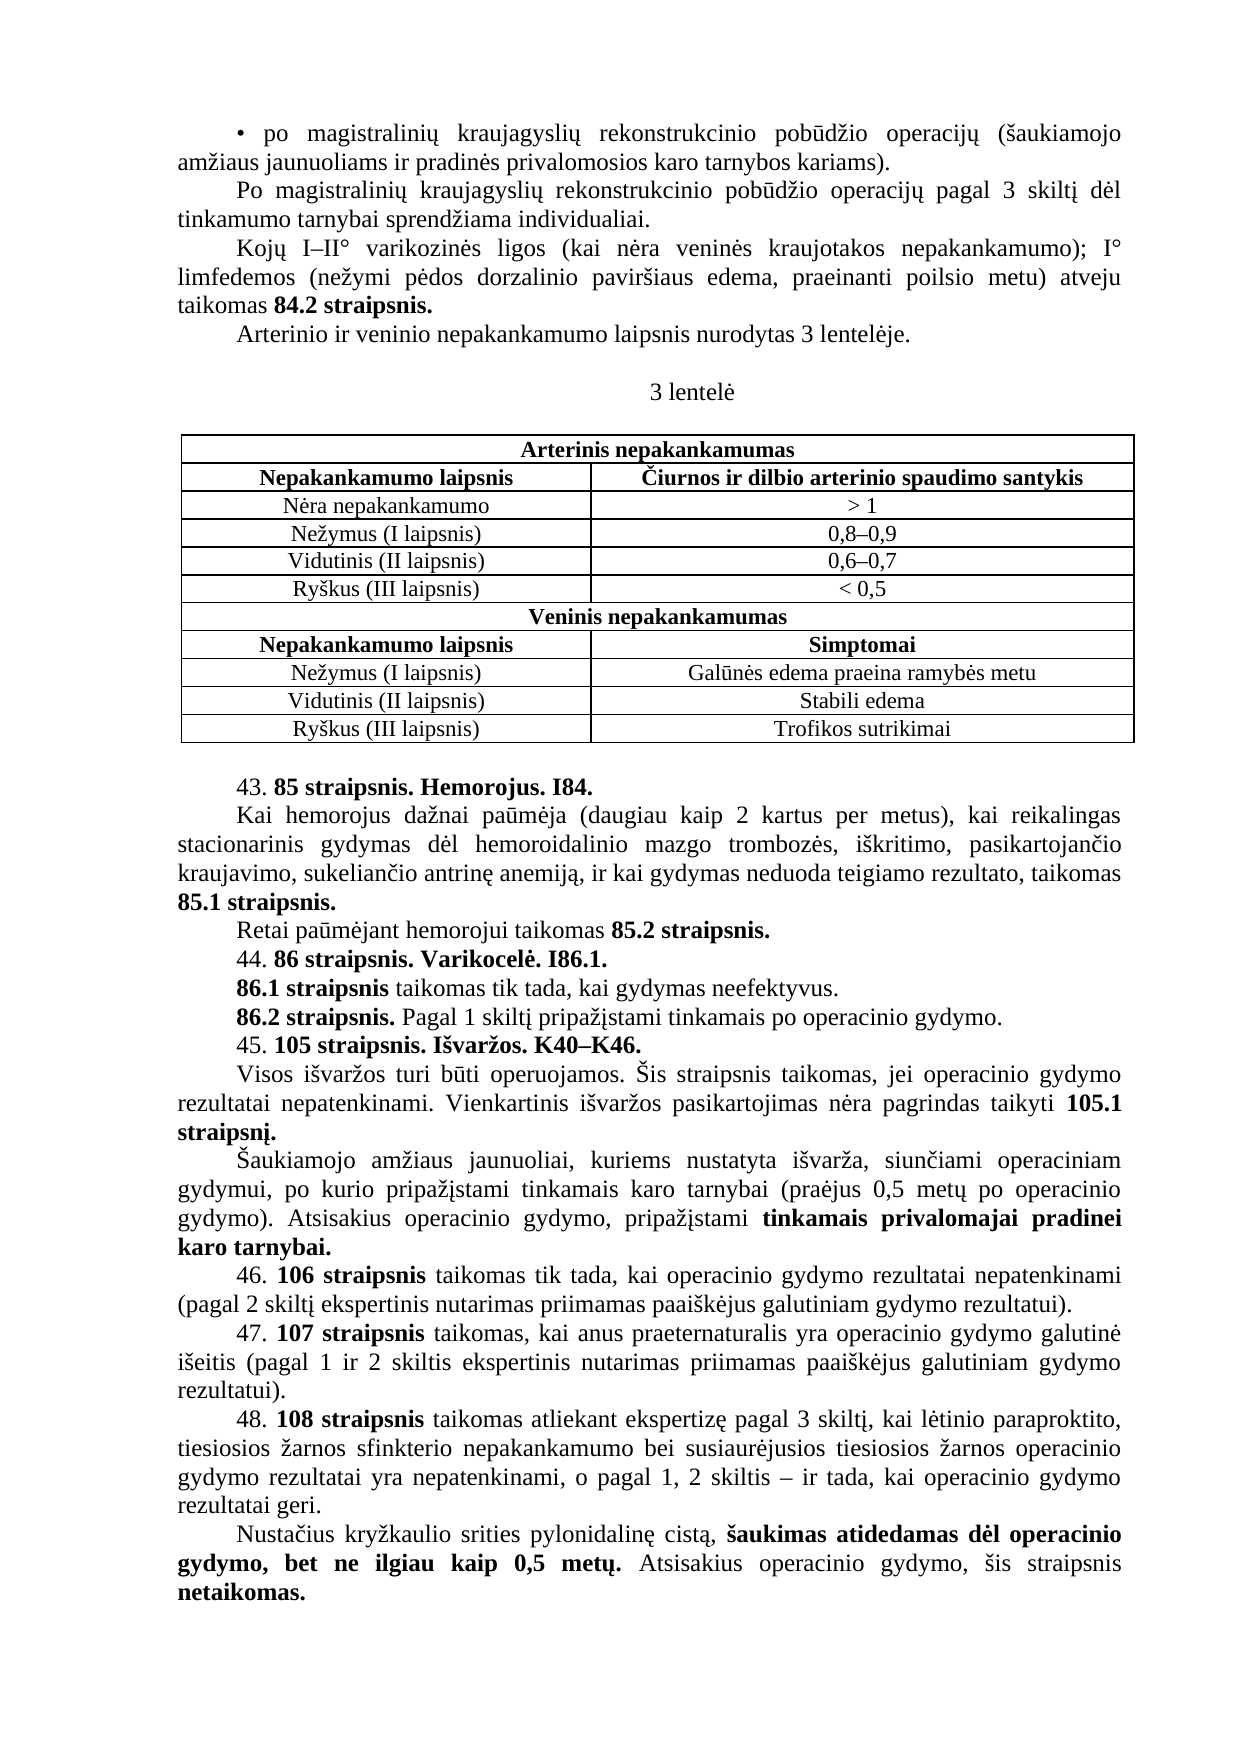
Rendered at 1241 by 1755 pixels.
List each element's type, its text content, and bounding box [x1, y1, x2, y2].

table_cell Veninis nepakankamumas [182, 603, 1133, 630]
table_cell Ryškus (III laipsnis) [182, 715, 590, 741]
table_cell Nežymus (I laipsnis) [182, 659, 590, 686]
table_cell < 0,5 [592, 576, 1133, 602]
table_cell Nėra nepakankamumo [182, 492, 590, 518]
text 86.1 straipsnis taikomas tik tada, kai gydymas neefektyvus. [177, 973, 1122, 1002]
text Visos išvaržos turi būti operuojamos. Šis straipsnis taikomas, jei operacinio gydymo rezultatai nepatenkinami. Vienkartinis išvaržos pasikartojimas nėra pagrindas taikyti 105.1 straipsnį. [177, 1059, 1122, 1146]
text Kojų I–II° varikozinės ligos (kai nėra veninės kraujotakos nepakankamumo); I° limfedemos (nežymi pėdos dorzalinio paviršiaus edema, praeinanti poilsio metu) atveju taikomas 84.2 straipsnis. [177, 233, 1122, 319]
text 48. 108 straipsnis taikomas atliekant ekspertizę pagal 3 skiltį, kai lėtinio paraproktito, tiesiosios žarnos sfinkterio nepakankamumo bei susiaurėjusios tiesiosios žarnos operacinio gydymo rezultatai yra nepatenkinami, o pagal 1, 2 skiltis – ir tada, kai operacinio gydymo rezultatai geri. [177, 1404, 1122, 1519]
text 3 lentelė [649, 377, 1122, 406]
text Retai paūmėjant hemorojui taikomas 85.2 straipsnis. [177, 916, 1122, 944]
text Nustačius kryžkaulio srities pylonidalinę cistą, šaukimas atidedamas dėl operacinio gydymo, bet ne ilgiau kaip 0,5 metų. Atsisakius operacinio gydymo, šis straipsnis netaikomas. [177, 1519, 1122, 1606]
table_cell Nepakankamumo laipsnis [182, 631, 590, 658]
table_cell Simptomai [592, 631, 1133, 658]
table_cell Nepakankamumo laipsnis [182, 464, 590, 490]
text • po magistralinių kraujagyslių rekonstrukcinio pobūdžio operacijų (šaukiamojo amžiaus jaunuoliams ir pradinės privalomosios karo tarnybos kariams). [177, 118, 1122, 176]
text 46. 106 straipsnis taikomas tik tada, kai operacinio gydymo rezultatai nepatenkinami (pagal 2 skiltį ekspertinis nutarimas priimamas paaiškėjus galutiniam gydymo rezultatui). [177, 1261, 1122, 1318]
table_cell Nežymus (I laipsnis) [182, 520, 590, 546]
table_cell Galūnės edema praeina ramybės metu [592, 659, 1133, 686]
text 43. 85 straipsnis. Hemorojus. I84. [177, 772, 1122, 801]
text 86.2 straipsnis. Pagal 1 skiltį pripažįstami tinkamais po operacinio gydymo. [177, 1002, 1122, 1031]
text Arterinio ir veninio nepakankamumo laipsnis nurodytas 3 lentelėje. [177, 319, 1122, 348]
table_cell Trofikos sutrikimai [592, 715, 1133, 741]
text 47. 107 straipsnis taikomas, kai anus praeternaturalis yra operacinio gydymo galutinė išeitis (pagal 1 ir 2 skiltis ekspertinis nutarimas priimamas paaiškėjus galutiniam gydymo rezultatui). [177, 1318, 1122, 1404]
text Po magistralinių kraujagyslių rekonstrukcinio pobūdžio operacijų pagal 3 skiltį dėl tinkamumo tarnybai sprendžiama individualiai. [177, 176, 1122, 233]
table_cell Čiurnos ir dilbio arterinio spaudimo santykis [592, 464, 1133, 490]
text Šaukiamojo amžiaus jaunuoliai, kuriems nustatyta išvarža, siunčiami operaciniam gydymui, po kurio pripažįstami tinkamais karo tarnybai (praėjus 0,5 metų po operacinio gydymo). Atsisakius operacinio gydymo, pripažįstami tinkamais privalomajai pradinei karo tarnybai. [177, 1146, 1122, 1261]
table_cell 0,6–0,7 [592, 548, 1133, 574]
table_cell Vidutinis (II laipsnis) [182, 687, 590, 713]
text 44. 86 straipsnis. Varikocelė. I86.1. [177, 944, 1122, 973]
text 45. 105 straipsnis. Išvaržos. K40–K46. [177, 1031, 1122, 1059]
table_cell > 1 [592, 492, 1133, 518]
table_header Arterinis nepakankamumas [182, 436, 1133, 462]
table_cell 0,8–0,9 [592, 520, 1133, 546]
text Kai hemorojus dažnai paūmėja (daugiau kaip 2 kartus per metus), kai reikalingas stacionarinis gydymas dėl hemoroidalinio mazgo trombozės, iškritimo, pasikartojančio kraujavimo, sukeliančio antrinę anemiją, ir kai gydymas neduoda teigiamo rezultato, taikomas 85.1 straipsnis. [177, 801, 1122, 916]
table_cell Stabili edema [592, 687, 1133, 713]
table_cell Ryškus (III laipsnis) [182, 576, 590, 602]
table_cell Vidutinis (II laipsnis) [182, 548, 590, 574]
